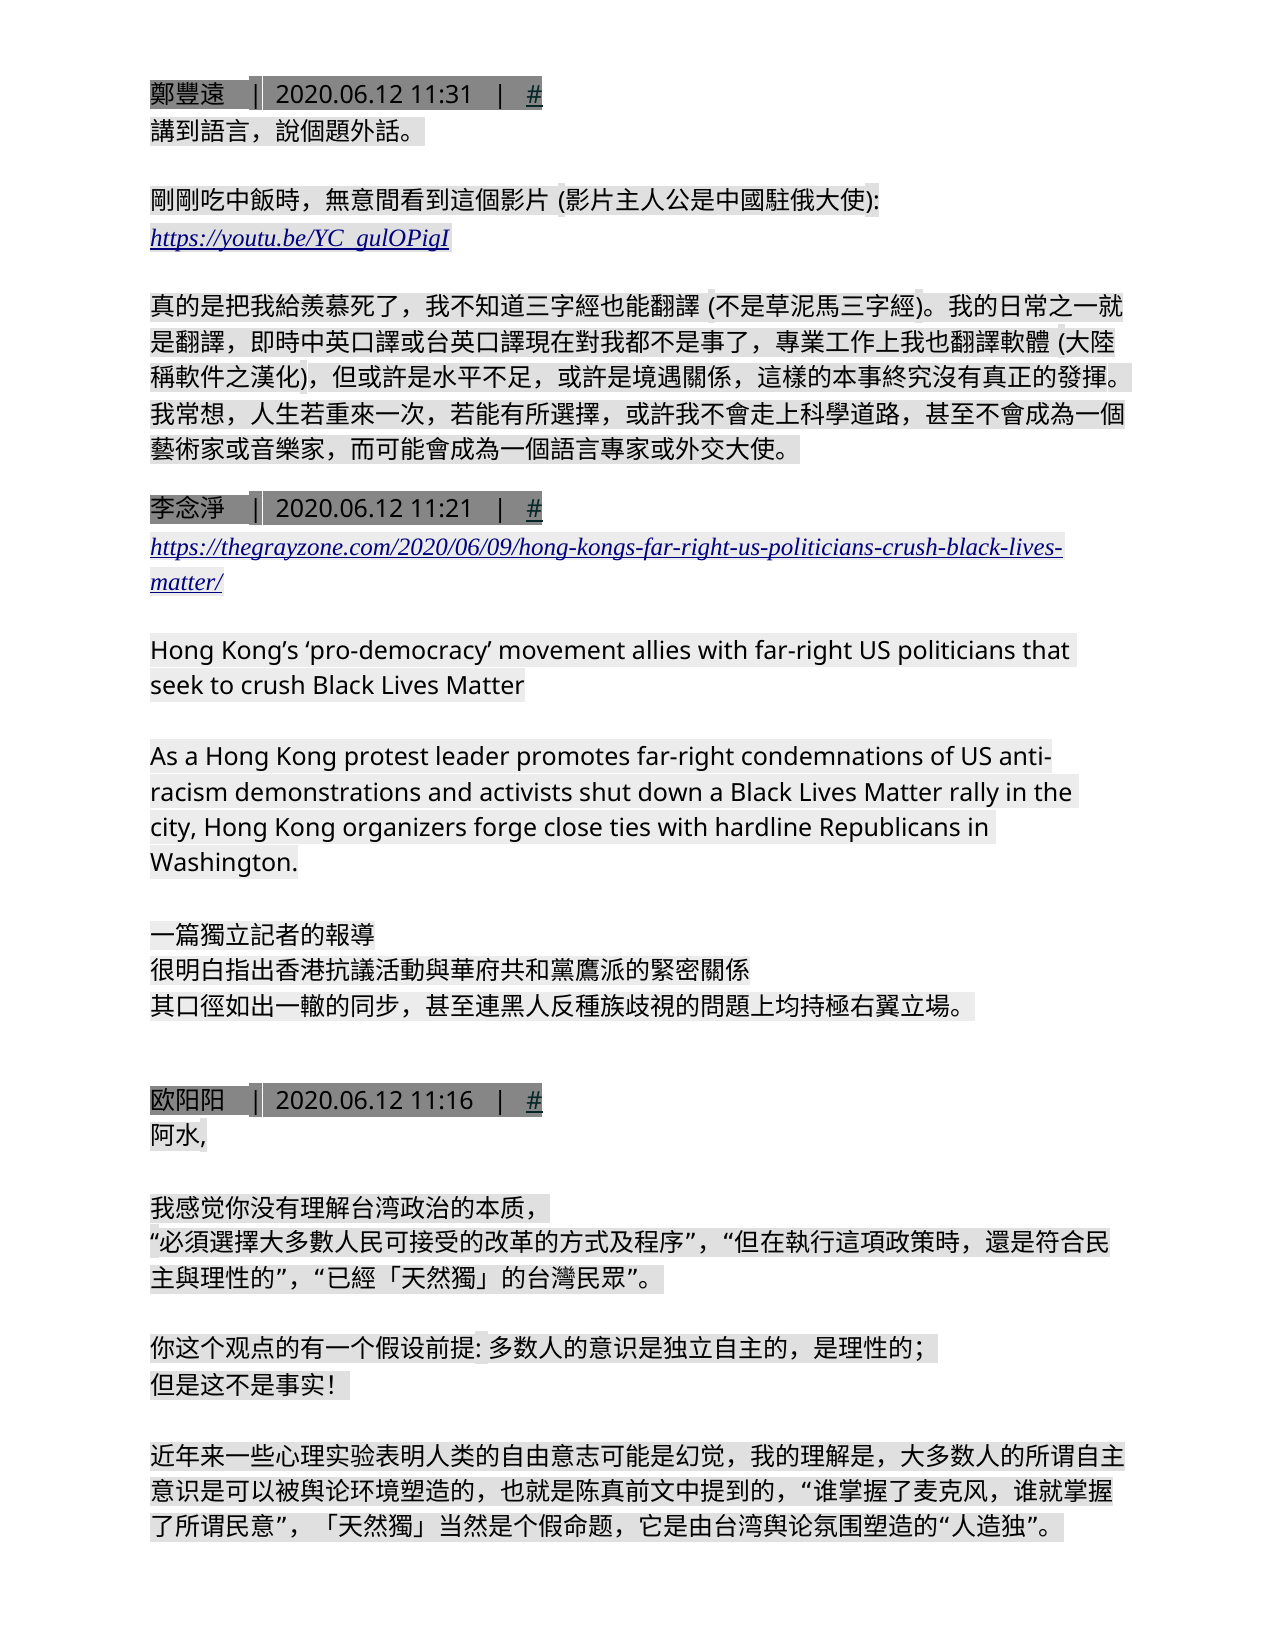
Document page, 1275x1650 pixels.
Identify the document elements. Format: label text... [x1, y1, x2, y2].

text 阿水, 我感觉你没有理解台湾政治的本质， “必須選擇大多數人民可接受的改革的方式及程序”，“但在執行這項政策時，還是符合民主與理性的”，“已經「天然獨」的台灣民眾”。 你这个观点的有一个假设前提: 多数人的意识是独立自主的，是理性的； 但是这不是事实！ 近年来一些心理实验表明人类的自由意志可能是幻觉，我的理解是，大多数人的所谓自主意识是可以被舆论环境塑造的，也就是陈真前文中提到的，“谁掌握了麦克风，谁就掌握了所谓民意”，「天然獨」当然是个假命题，它是由台湾舆论氛围塑造的“人造独”。 [150, 1117, 1125, 1542]
text 鄭豐遠 | 2020.06.12 11:31 | # [150, 75, 1125, 110]
text 李念淨 | 2020.06.12 11:21 | # [150, 489, 1125, 525]
text 欧阳阳 | 2020.06.12 11:16 | # [150, 1081, 1125, 1117]
text https://thegrayzone.com/2020/06/09/hong-kongs-far-right-us-politicians-crush-black-lives-matter/ Hong Kong’s ‘pro-democracy’ movement allies with far-right US politicians that seek to crush Black Lives Matter As a Hong Kong protest leader promotes far-right condemnations of US anti-racism demonstrations and activists shut down a Black Lives Matter rally in the city, Hong Kong organizers forge close ties with hardline Republicans in Washington. 一篇獨立記者的報導 很明白指出香港抗議活動與華府共和黨鷹派的緊密關係 其口徑如出一轍的同步，甚至連黑人反種族歧視的問題上均持極右翼立場。 [150, 525, 1125, 1056]
text 講到語言，說個題外話。 剛剛吃中飯時，無意間看到這個影片 (影片主人公是中國駐俄大使): https://youtu.be/YC_gulOPigI 真的是把我給羨慕死了，我不知道三字經也能翻譯 (不是草泥馬三字經)。我的日常之一就是翻譯，即時中英口譯或台英口譯現在對我都不是事了，專業工作上我也翻譯軟體 (大陸稱軟件之漢化)，但或許是水平不足，或許是境遇關係，這樣的本事終究沒有真正的發揮。我常想，人生若重來一次，若能有所選擇，或許我不會走上科學道路，甚至不會成為一個藝術家或音樂家，而可能會成為一個語言專家或外交大使。 [150, 110, 1125, 464]
